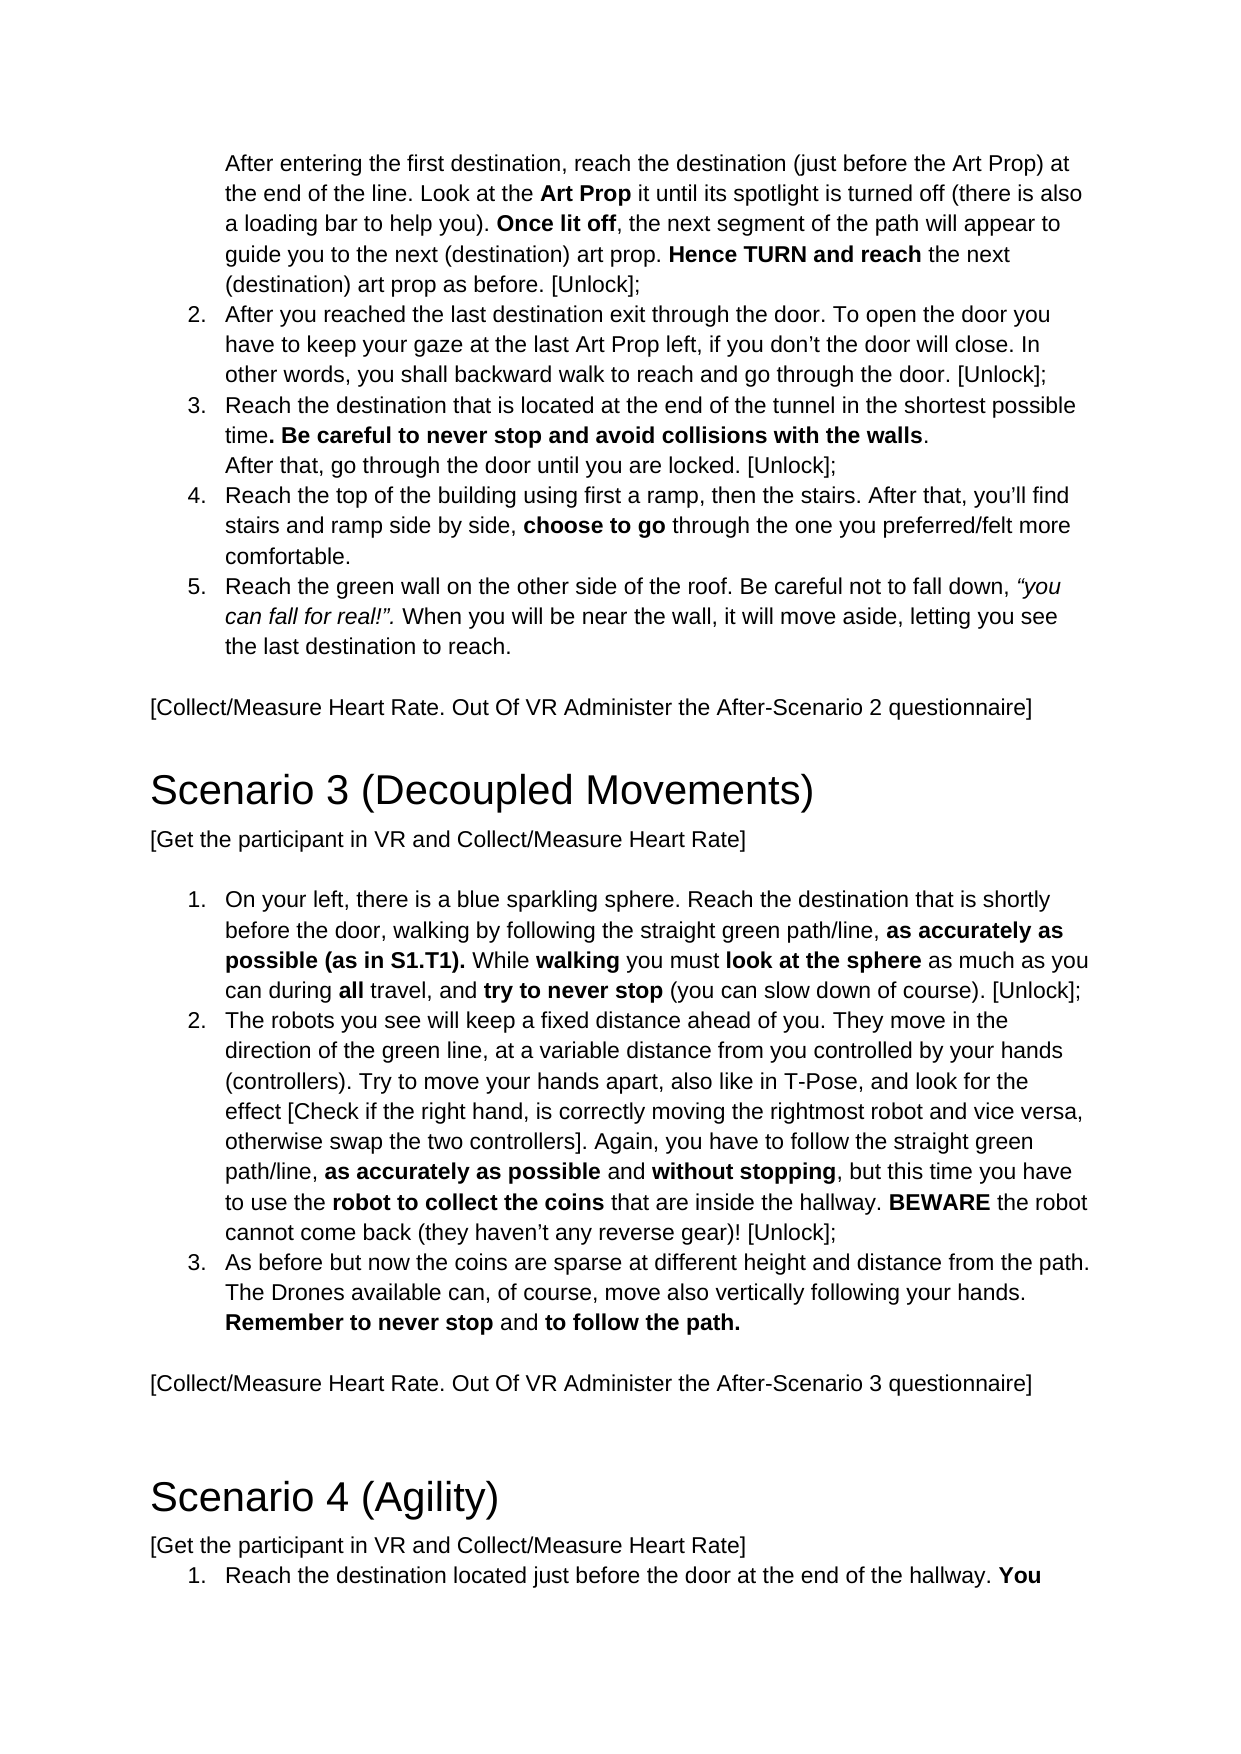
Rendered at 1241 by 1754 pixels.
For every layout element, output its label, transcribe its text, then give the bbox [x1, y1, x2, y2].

text [Get the participant in VR and Collect/Measure Heart Rate] [150, 826, 1090, 852]
list Reach the destination that is located at the end of the tunnel in the shortest possible time. Be careful to never stop and avoid collisions with the walls. After that, go through the door until you are locked. [Unlock]; [187, 392, 1090, 478]
list As before but now the coins are sparse at different height and distance from the path. The Drones available can, of course, move also vertically following your hands. Remember to never stop and to follow the path. [187, 1249, 1090, 1336]
list Reach the green wall on the other side of the roof. Be careful not to fall down, “you can fall for real!”. When you will be near the wall, it will move aside, letting you see the last destination to reach. [187, 573, 1090, 690]
subtitle Scenario 4 (Agility) [150, 1472, 1090, 1520]
subtitle Scenario 3 (Decoupled Movements) [150, 766, 1090, 813]
list The robots you see will keep a fixed distance ahead of you. They move in the direction of the green line, at a variable distance from you controlled by your hands (controllers). Try to move your hands apart, also like in T-Pose, and look for the effect [Check if the right hand, is correctly moving the rightmost robot and vice versa, otherwise swap the two controllers]. Again, you have to follow the straight green path/line, as accurately as possible and without stopping, but this time you have to use the robot to collect the coins that are inside the hallway. BEWARE the robot cannot come back (they haven’t any reverse gear)! [Unlock]; [187, 1007, 1090, 1245]
list After you reached the last destination exit through the door. To open the door you have to keep your gaze at the last Art Prop left, if you don’t the door will close. In other words, you shall backward walk to reach and go through the door. [Unlock]; [187, 301, 1090, 388]
text [Get the participant in VR and Collect/Measure Heart Rate] [150, 1532, 1090, 1559]
list After entering the first destination, reach the destination (just before the Art Prop) at the end of the line. Look at the Art Prop it until its spotlight is turned off (there is also a loading bar to help you). Once lit off, the next segment of the path will appear to guide you to the next (destination) art prop. Hence TURN and reach the next (destination) art prop as before. [Unlock]; [187, 150, 1090, 297]
list Reach the top of the building using first a ramp, then the stairs. After that, you’ll find stairs and ramp side by side, choose to go through the one you preferred/felt more comfortable. [187, 482, 1090, 569]
list Reach the destination located just before the door at the end of the hallway. You [187, 1562, 1090, 1589]
list On your left, there is a blue sparkling sphere. Reach the destination that is shortly before the door, walking by following the straight green path/line, as accurately as possible (as in S1.T1). While walking you must look at the sphere as much as you can during all travel, and try to never stop (you can slow down of course). [Unlock]; [187, 886, 1090, 1003]
text [Collect/Measure Heart Rate. Out Of VR Administer the After-Scenario 3 questionnaire] [150, 1370, 1090, 1396]
text [Collect/Measure Heart Rate. Out Of VR Administer the After-Scenario 2 questionnaire] [150, 694, 1090, 720]
